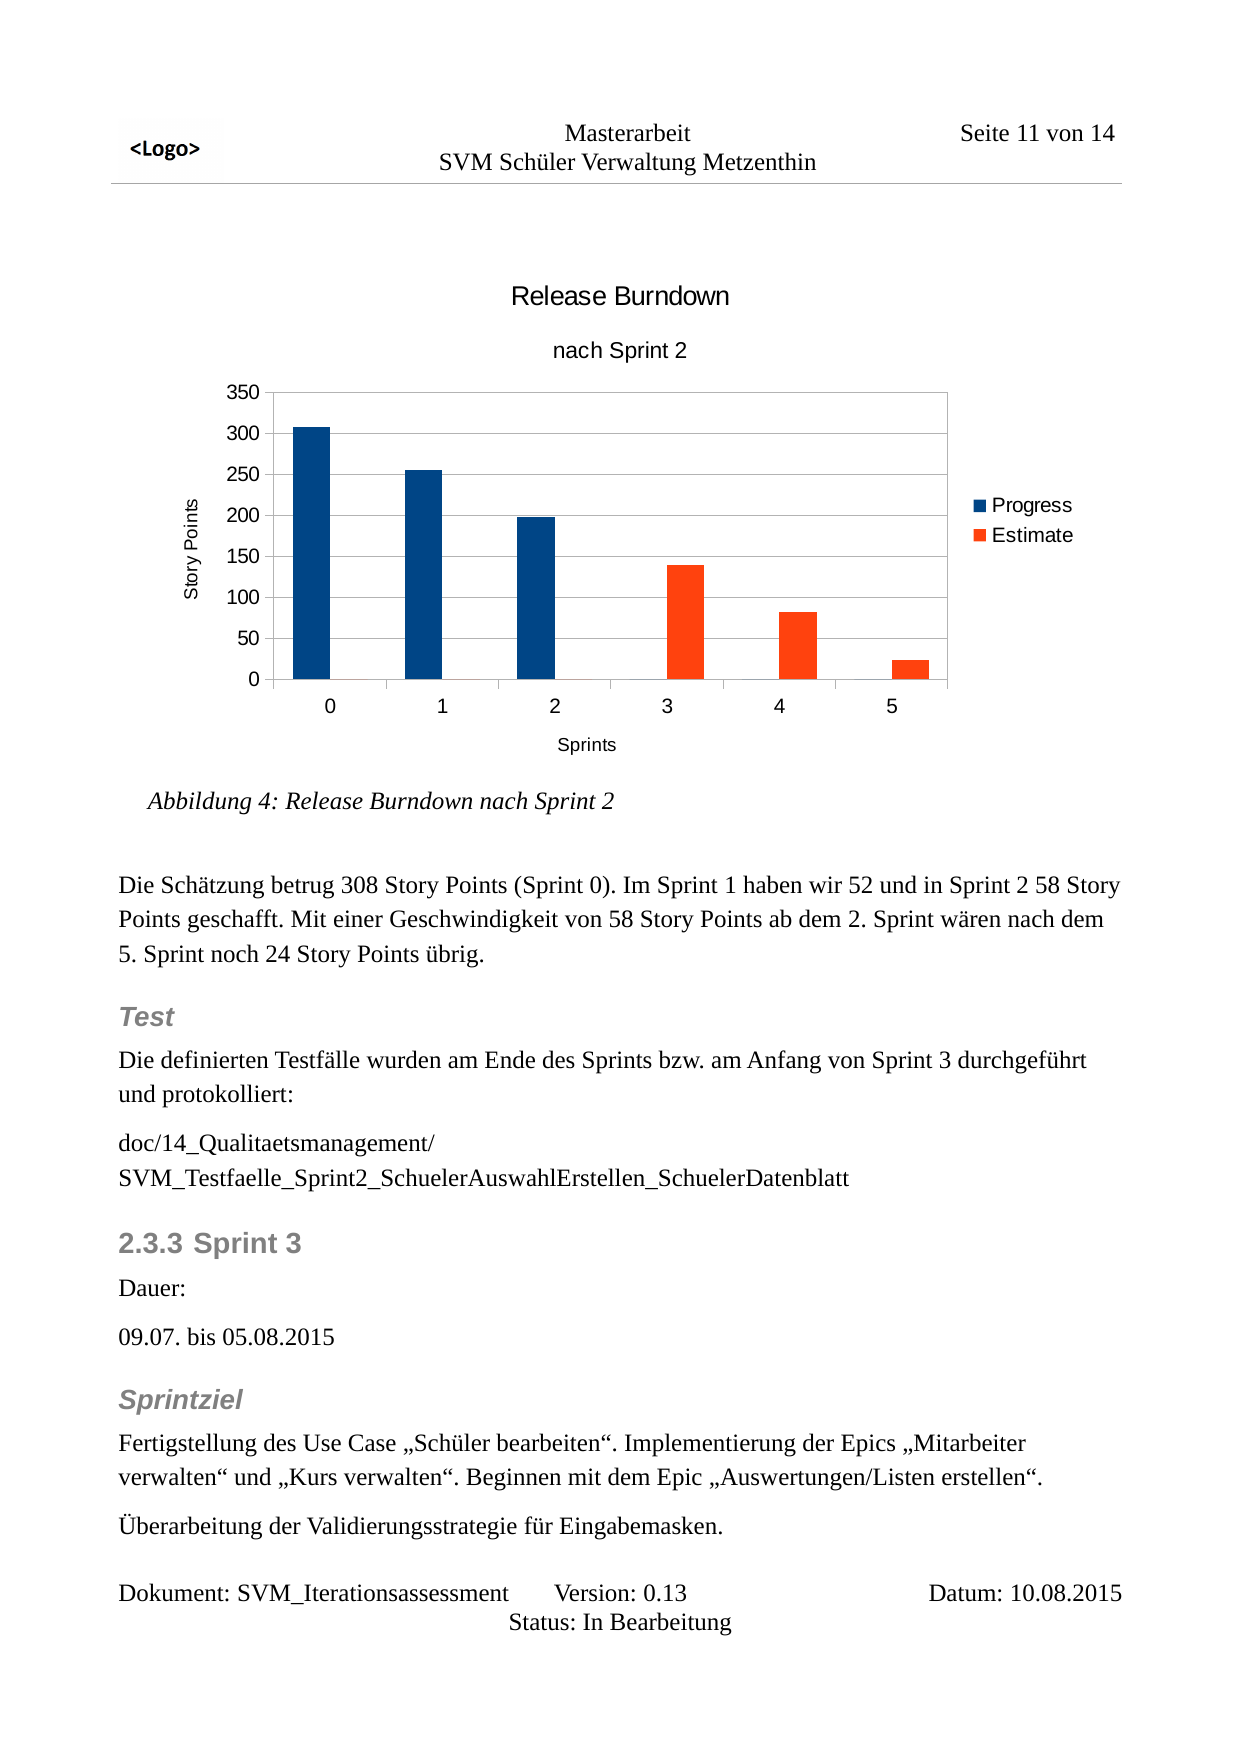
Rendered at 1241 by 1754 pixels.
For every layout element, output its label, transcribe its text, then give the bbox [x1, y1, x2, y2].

picture [118, 118, 224, 183]
text doc/14_Qualitaetsmanagement/SVM_Testfaelle_Sprint2_SchuelerAuswahlErstellen_SchuelerDatenblatt [118, 1128, 1122, 1192]
text 09.07. bis 05.08.2015 [118, 1322, 1122, 1350]
subtitle Sprint 3 [118, 1227, 1122, 1260]
subtitle Sprintziel [118, 1383, 1122, 1415]
text Überarbeitung der Validierungsstrategie für Eingabemasken. [118, 1511, 1122, 1540]
text Dauer: [118, 1273, 1122, 1301]
text Die definierten Testfälle wurden am Ende des Sprints bzw. am Anfang von Sprint 3 durchgeführt und protokolliert: [118, 1045, 1122, 1108]
text Fertigstellung des Use Case „Schüler bearbeiten“. Implementierung der Epics „Mitarbeiter verwalten“ und „Kurs verwalten“. Beginnen mit dem Epic „Auswertungen/Listen erstellen“. [118, 1428, 1122, 1491]
text Abbildung 4: Release Burndown nach Sprint 2 [148, 787, 1093, 815]
text Die Schätzung betrug 308 Story Points (Sprint 0). Im Sprint 1 haben wir 52 und in Sprint 2 58 Story Points geschafft. Mit einer Geschwindigkeit von 58 Story Points ab dem 2. Sprint wären nach dem 5. Sprint noch 24 Story Points übrig. [118, 870, 1122, 968]
subtitle Test [118, 1001, 1122, 1032]
